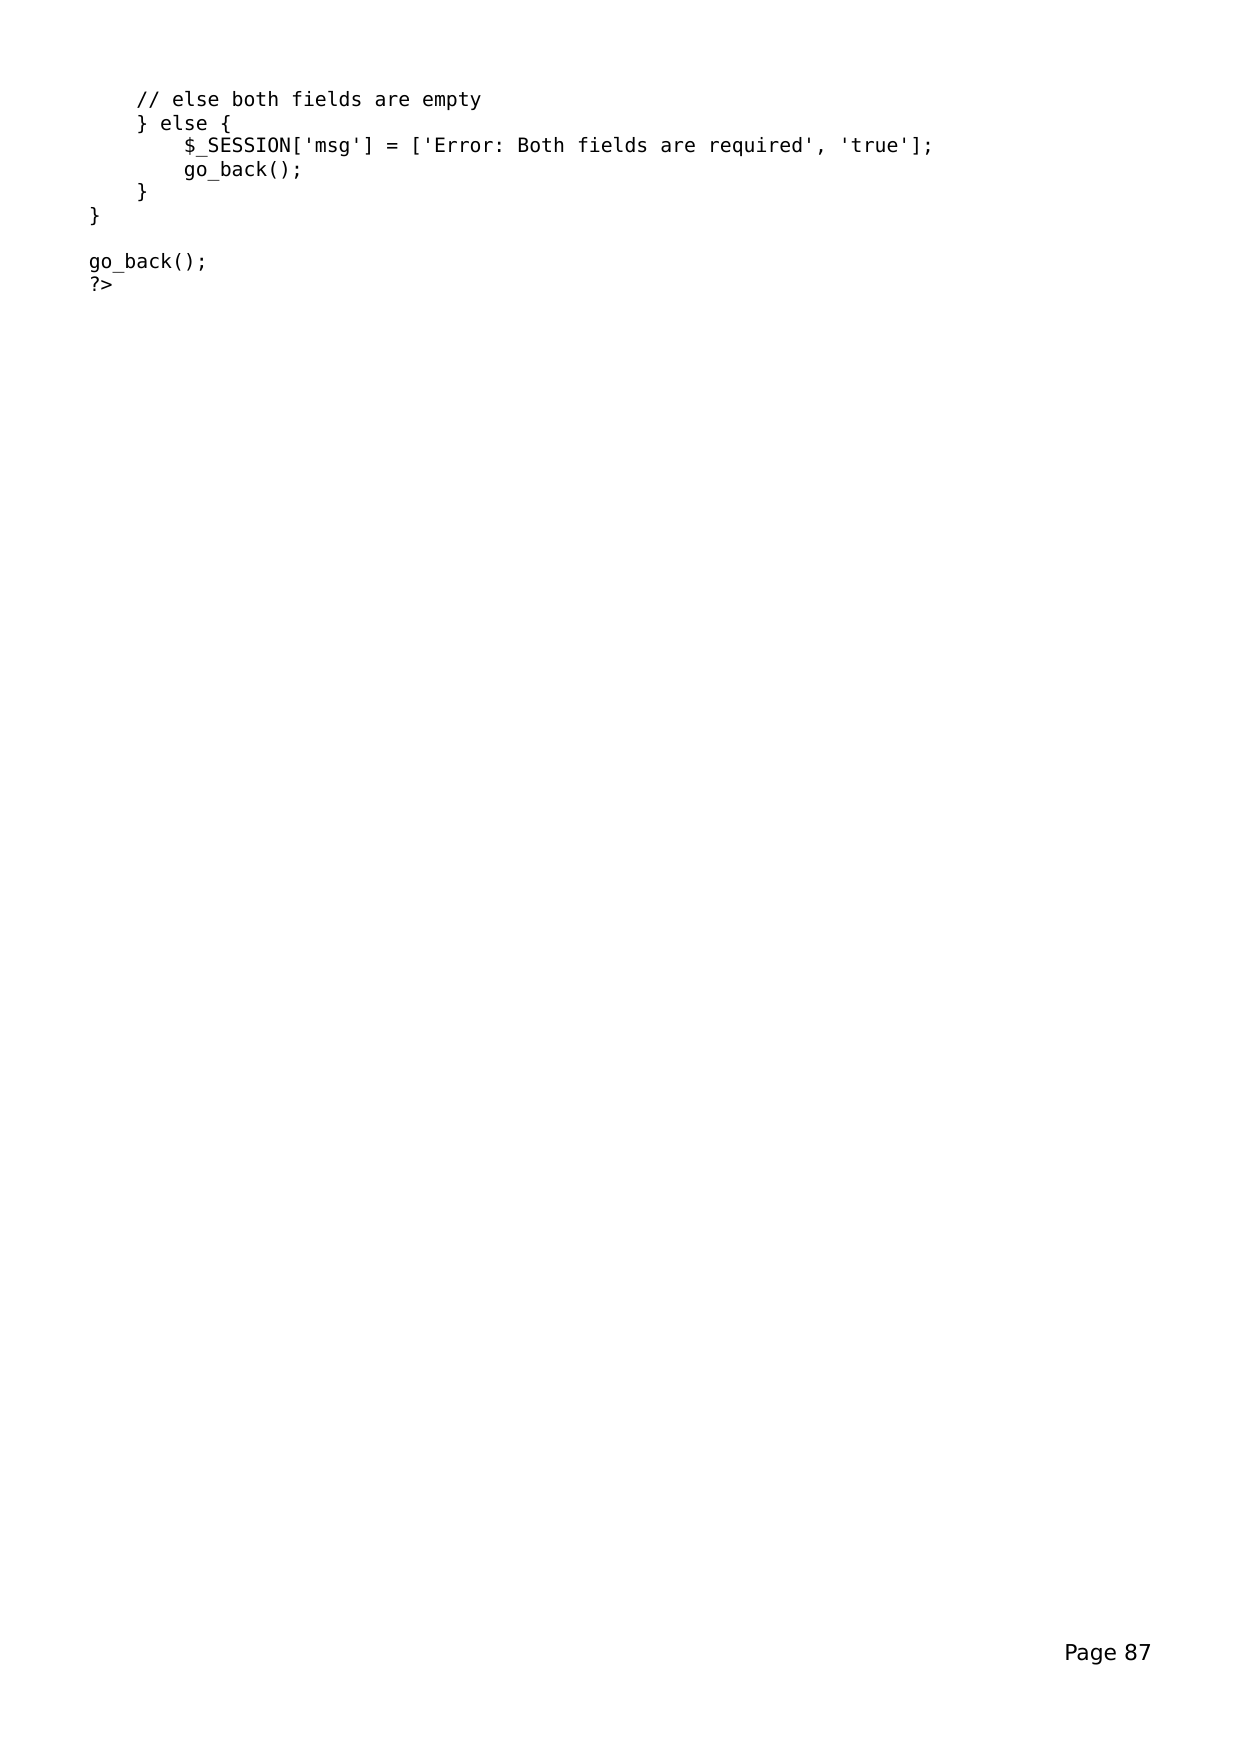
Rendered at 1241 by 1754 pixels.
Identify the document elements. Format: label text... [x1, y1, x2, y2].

text $_SESSION['msg'] = ['Error: Both fields are required', 'true']; [88, 134, 1152, 158]
text } else { [88, 112, 1152, 134]
text ?> [88, 273, 1152, 296]
text go_back(); [88, 158, 1152, 181]
text go_back(); [88, 250, 1152, 273]
text // else both fields are empty [88, 88, 1152, 112]
text } [88, 181, 1152, 204]
text } [88, 204, 1152, 227]
